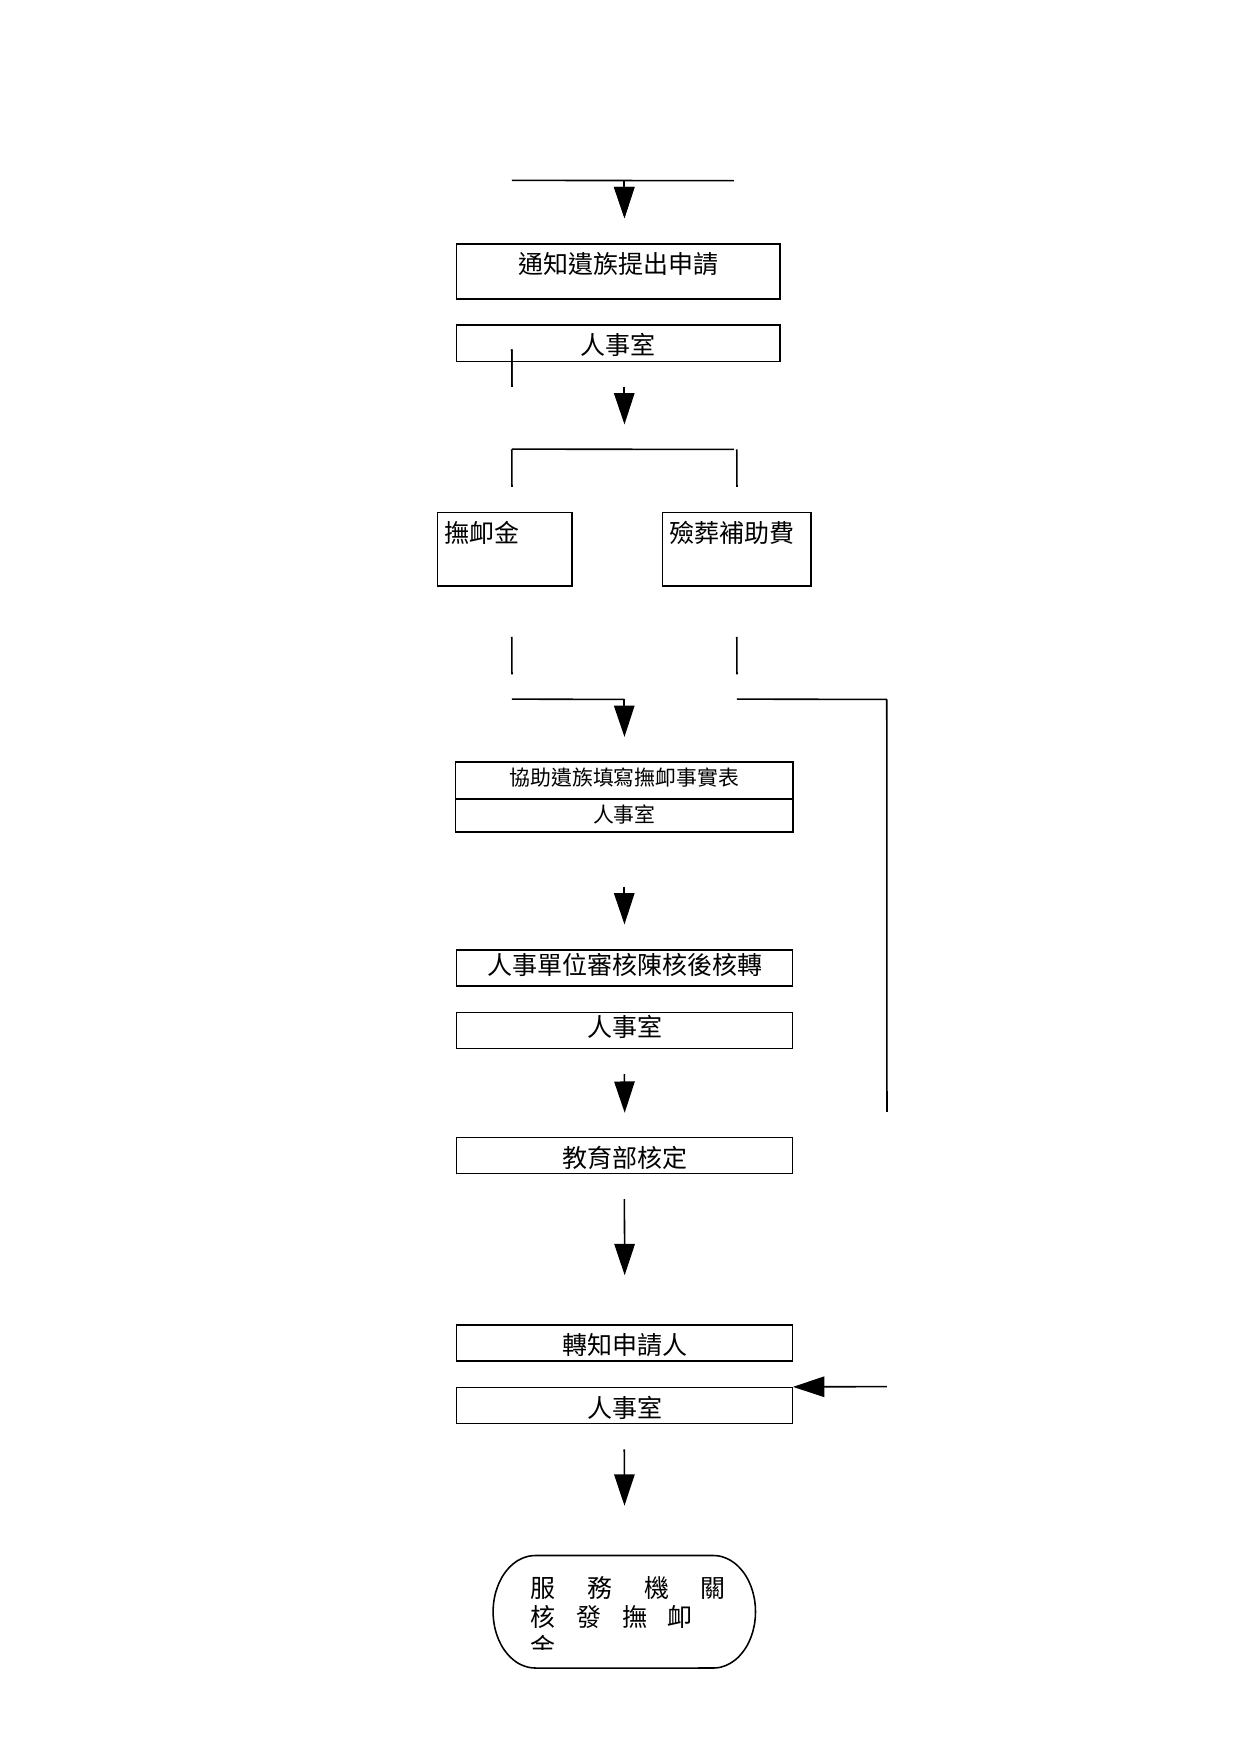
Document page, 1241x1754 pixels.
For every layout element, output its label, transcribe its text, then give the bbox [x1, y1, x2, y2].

text 人事室 [457, 1013, 792, 1042]
text 教育部核定 [457, 1138, 792, 1173]
text 通知遺族提出申請 [463, 251, 773, 280]
text 核 發 撫 卹 金 [531, 1603, 727, 1649]
text 服 務 機 關 [531, 1574, 727, 1603]
text 人事室 [457, 326, 779, 361]
text 轉知申請人 [457, 1326, 792, 1360]
text 人事單位審核陳核後核轉 [457, 951, 792, 980]
text 殮葬補助費 [669, 519, 804, 548]
text 人事室 [457, 1388, 792, 1423]
text 撫卹金 [444, 519, 565, 548]
